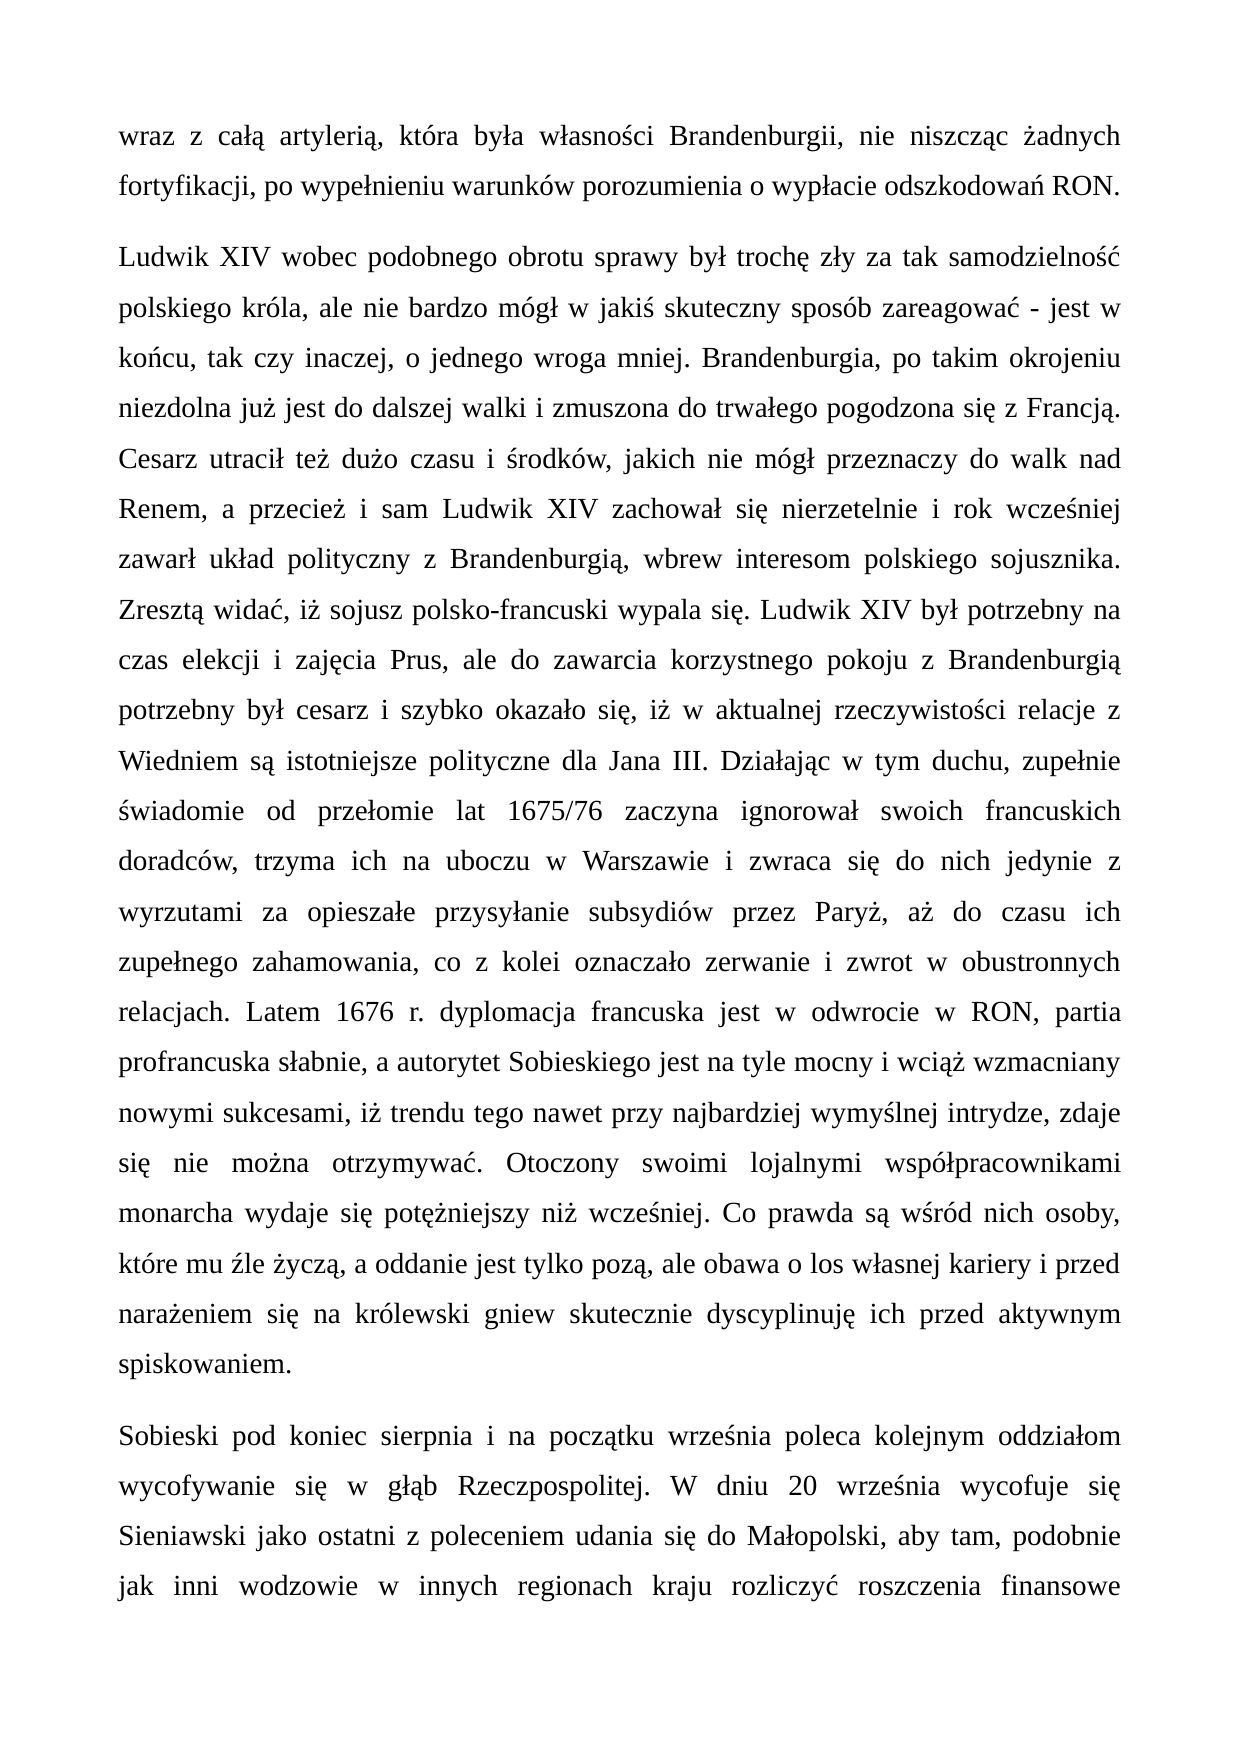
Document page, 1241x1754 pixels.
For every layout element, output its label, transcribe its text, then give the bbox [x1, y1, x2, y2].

text wraz z całą artylerią, która była własności Brandenburgii, nie niszcząc żadnych fortyfikacji, po wypełnieniu warunków porozumienia o wypłacie odszkodowań RON. [118, 118, 1122, 202]
text Ludwik XIV wobec podobnego obrotu sprawy był trochę zły za tak samodzielność polskiego króla, ale nie bardzo mógł w jakiś skuteczny sposób zareagować - jest w końcu, tak czy inaczej, o jednego wroga mniej. Brandenburgia, po takim okrojeniu niezdolna już jest do dalszej walki i zmuszona do trwałego pogodzona się z Francją. Cesarz utracił też dużo czasu i środków, jakich nie mógł przeznaczy do walk nad Renem, a przecież i sam Ludwik XIV zachował się nierzetelnie i rok wcześniej zawarł układ polityczny z Brandenburgią, wbrew interesom polskiego sojusznika. Zresztą widać, iż sojusz polsko-francuski wypala się. Ludwik XIV był potrzebny na czas elekcji i zajęcia Prus, ale do zawarcia korzystnego pokoju z Brandenburgią potrzebny był cesarz i szybko okazało się, iż w aktualnej rzeczywistości relacje z Wiedniem są istotniejsze polityczne dla Jana III. Działając w tym duchu, zupełnie świadomie od przełomie lat 1675/76 zaczyna ignorował swoich francuskich doradców, trzyma ich na uboczu w Warszawie i zwraca się do nich jedynie z wyrzutami za opieszałe przysyłanie subsydiów przez Paryż, aż do czasu ich zupełnego zahamowania, co z kolei oznaczało zerwanie i zwrot w obustronnych relacjach. Latem 1676 r. dyplomacja francuska jest w odwrocie w RON, partia profrancuska słabnie, a autorytet Sobieskiego jest na tyle mocny i wciąż wzmacniany nowymi sukcesami, iż trendu tego nawet przy najbardziej wymyślnej intrydze, zdaje się nie można otrzymywać. Otoczony swoimi lojalnymi współpracownikami monarcha wydaje się potężniejszy niż wcześniej. Co prawda są wśród nich osoby, które mu źle życzą, a oddanie jest tylko pozą, ale obawa o los własnej kariery i przed narażeniem się na królewski gniew skutecznie dyscyplinuję ich przed aktywnym spiskowaniem. [118, 239, 1122, 1380]
text Sobieski pod koniec sierpnia i na początku września poleca kolejnym oddziałom wycofywanie się w głąb Rzeczpospolitej. W dniu 20 września wycofuje się Sieniawski jako ostatni z poleceniem udania się do Małopolski, aby tam, podobnie jak inni wodzowie w innych regionach kraju rozliczyć roszczenia finansowe [118, 1418, 1122, 1602]
